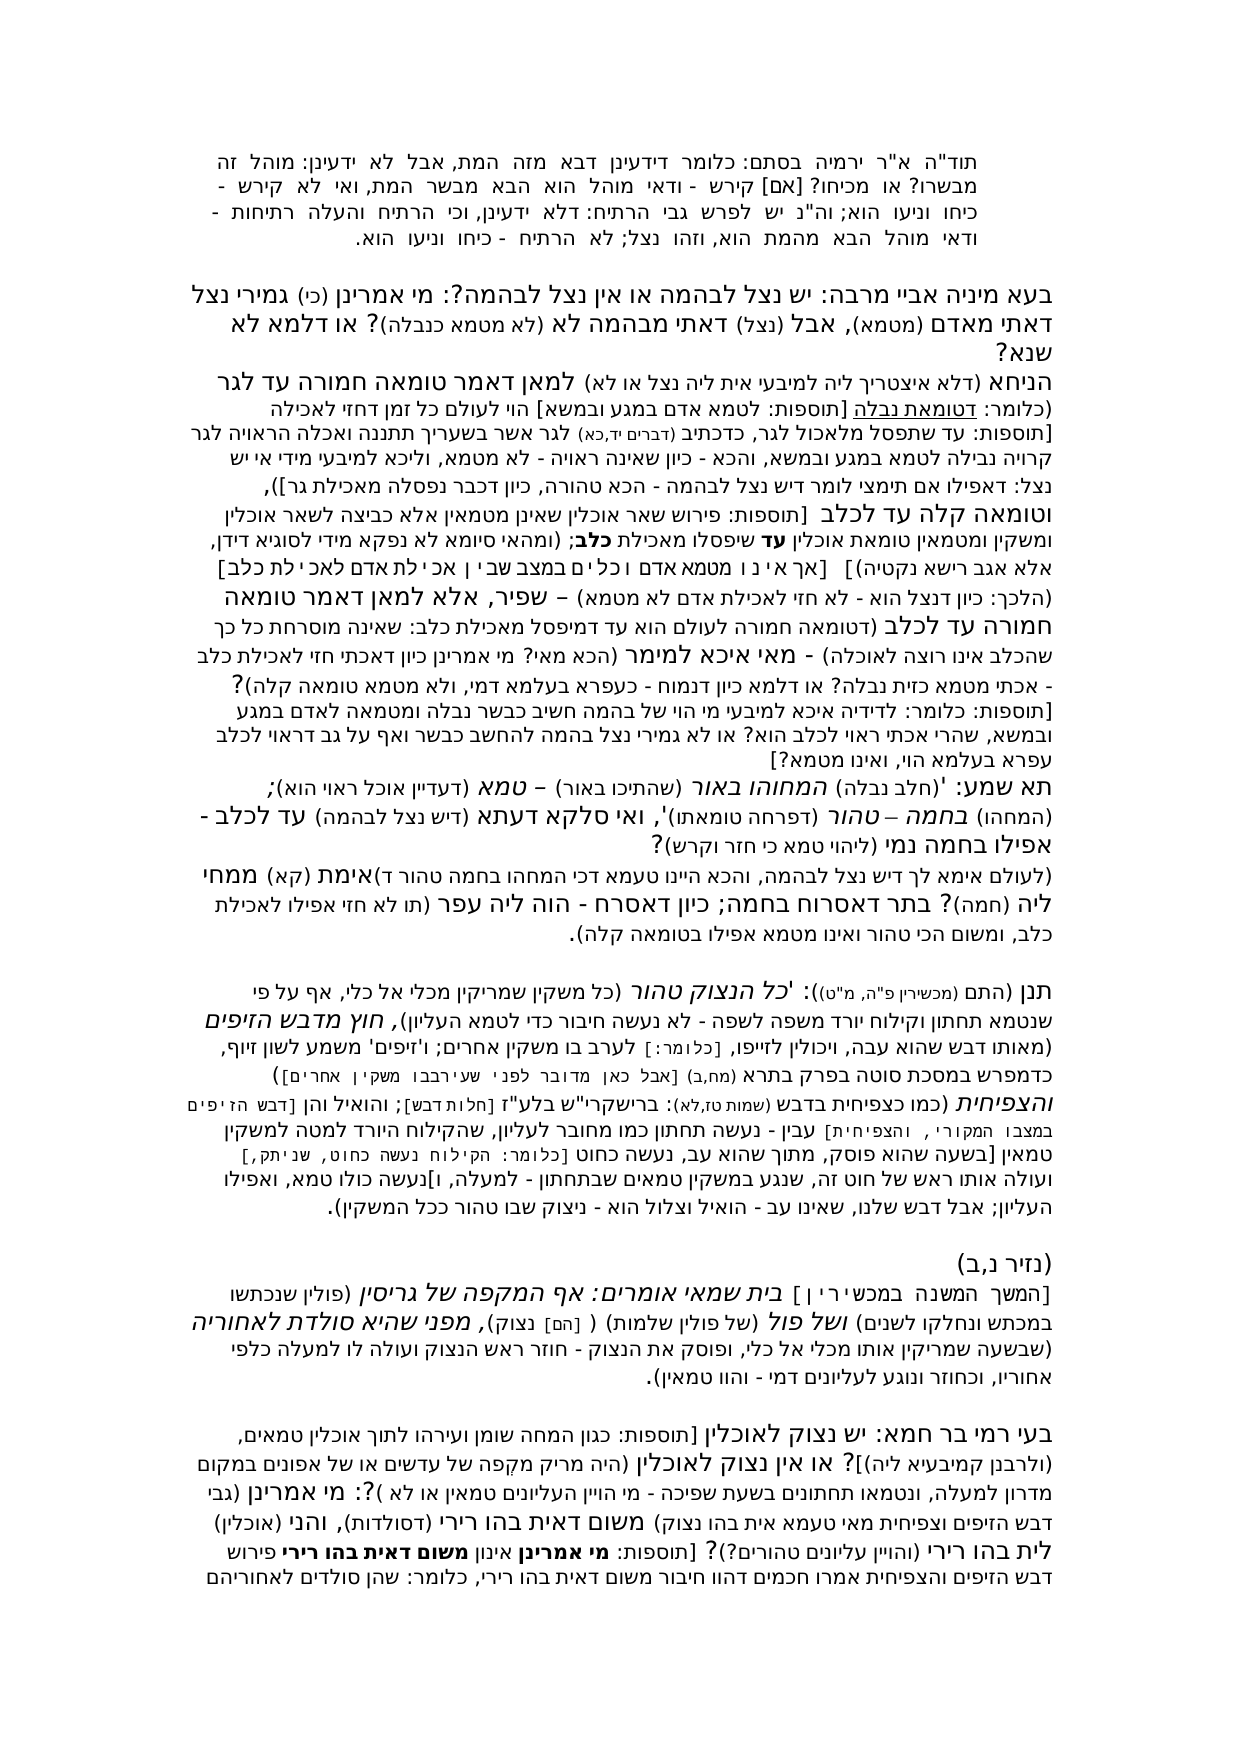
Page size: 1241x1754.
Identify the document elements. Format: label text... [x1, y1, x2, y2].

text (נזיר נ,ב) [187, 1249, 1053, 1278]
text [המשך המשנה במכשירין] בית שמאי אומרים: אף המקפה של גריסין (פולין שנכתשו במכתש ונחלקו לשנים) ושל פול (של פולין שלמות) ( [הם] נצוק), מפני שהיא סולדת לאחוריה (שבשעה שמריקין אותו מכלי אל כלי, ופוסק את הנצוק - חוזר ראש הנצוק ועולה לו למעלה כלפי אחוריו, וכחוזר ונוגע לעליונים דמי - והוו טמאין). [187, 1278, 1053, 1390]
text תוד"ה א"ר ירמיה בסתם: כלומר דידעינן דבא מזה המת, אבל לא ידעינן: מוהל זה מבשרו? או מכיחו? [אם] קירש - ודאי מוהל הוא הבא מבשר המת, ואי לא קירש - כיחו וניעו הוא; וה"נ יש לפרש גבי הרתיח: דלא ידעינן, וכי הרתיח והעלה רתיחות - ודאי מוהל הבא מהמת הוא, וזהו נצל; לא הרתיח - כיחו וניעו הוא. [187, 150, 978, 251]
text בעא מיניה אביי מרבה: יש נצל לבהמה או אין נצל לבהמה?: מי אמרינן (כי) גמירי נצל דאתי מאדם (מטמא), אבל (נצל) דאתי מבהמה לא (לא מטמא כנבלה)? או דלמא לא שנא? [187, 280, 1053, 367]
text (לעולם אימא לך דיש נצל לבהמה, והכא היינו טעמא דכי המחהו בחמה טהור ד)אימת (קא) ממחי ליה (חמה)? בתר דאסרוח בחמה; כיון דאסרח - הוה ליה עפר (תו לא חזי אפילו לאכילת כלב, ומשום הכי טהור ואינו מטמא אפילו בטומאה קלה). [187, 860, 1053, 947]
text תנן (התם (מכשירין פ"ה, מ"ט)): 'כל הנצוק טהור (כל משקין שמריקין מכלי אל כלי, אף על פי שנטמא תחתון וקילוח יורד משפה לשפה - לא נעשה חיבור כדי לטמא העליון), חוץ מדבש הזיפים (מאותו דבש שהוא עבה, ויכולין לזייפו, [כלומר:] לערב בו משקין אחרים; ו'זיפים' משמע לשון זיוף, כדמפרש במסכת סוטה בפרק בתרא (מח,ב) [אבל כאן מדובר לפני שעירבבו משקין אחרים]) והצפיחית (כמו כצפיחית בדבש (שמות טז,לא): ברישקרי"ש בלע"ז [חלות דבש]; והואיל והן [דבש הזיפים במצבו המקורי, והצפיחית] עבין - נעשה תחתון כמו מחובר לעליון, שהקילוח היורד למטה למשקין טמאין [בשעה שהוא פוסק, מתוך שהוא עב, נעשה כחוט [כלומר: הקילוח נעשה כחוט, שניתק,] ועולה אותו ראש של חוט זה, שנגע במשקין טמאים שבתחתון - למעלה, ו]נעשה כולו טמא, ואפילו העליון; אבל דבש שלנו, שאינו עב - הואיל וצלול הוא - ניצוק שבו טהור ככל המשקין). [187, 976, 1053, 1220]
text תא שמע: '(חלב נבלה) המחוהו באור (שהתיכו באור) – טמא (דעדיין אוכל ראוי הוא); (המחהו) בחמה – טהור (דפרחה טומאתו)', ואי סלקא דעתא (דיש נצל לבהמה) עד לכלב - אפילו בחמה נמי (ליהוי טמא כי חזר וקרש)? [187, 772, 1053, 860]
text הניחא (דלא איצטריך ליה למיבעי אית ליה נצל או לא) למאן דאמר טומאה חמורה עד לגר (כלומר: דטומאת נבלה [תוספות: לטמא אדם במגע ובמשא] הוי לעולם כל זמן דחזי לאכילה [תוספות: עד שתפסל מלאכול לגר, כדכתיב (דברים יד,כא) לגר אשר בשעריך תתננה ואכלה הראויה לגר קרויה נבילה לטמא במגע ובמשא, והכא - כיון שאינה ראויה - לא מטמא, וליכא למיבעי מידי אי יש נצל: דאפילו אם תימצי לומר דיש נצל לבהמה - הכא טהורה, כיון דכבר נפסלה מאכילת גר]), וטומאה קלה עד לכלב [תוספות: פירוש שאר אוכלין שאינן מטמאין אלא כביצה לשאר אוכלין ומשקין ומטמאין טומאת אוכלין עד שיפסלו מאכילת כלב; (ומהאי סיומא לא נפקא מידי לסוגיא דידן, אלא אגב רישא נקטיה)] [אך אינו מטמא אדם וכלים במצב שבין אכילת אדם לאכילת כלב] (הלכך: כיון דנצל הוא - לא חזי לאכילת אדם לא מטמא) – שפיר, אלא למאן דאמר טומאה חמורה עד לכלב (דטומאה חמורה לעולם הוא עד דמיפסל מאכילת כלב: שאינה מוסרחת כל כך שהכלב אינו רוצה לאוכלה) - מאי איכא למימר (הכא מאי? מי אמרינן כיון דאכתי חזי לאכילת כלב - אכתי מטמא כזית נבלה? או דלמא כיון דנמוח - כעפרא בעלמא דמי, ולא מטמא טומאה קלה)? [תוספות: כלומר: לדידיה איכא למיבעי מי הוי של בהמה חשיב כבשר נבלה ומטמאה לאדם במגע ובמשא, שהרי אכתי ראוי לכלב הוא? או לא גמירי נצל בהמה להחשב כבשר ואף על גב דראוי לכלב עפרא בעלמא הוי, ואינו מטמא?] [187, 367, 1053, 772]
text בעי רמי בר חמא: יש נצוק לאוכלין [תוספות: כגון המחה שומן ועירהו לתוך אוכלין טמאים, (ולרבנן קמיבעיא ליה)]? או אין נצוק לאוכלין (היה מריק מקְפה של עדשים או של אפונים במקום מדרון למעלה, ונטמאו תחתונים בשעת שפיכה - מי הויין העליונים טמאין או לא )?: מי אמרינן (גבי דבש הזיפים וצפיחית מאי טעמא אית בהו נצוק) משום דאית בהו רירי (דסולדות), והני (אוכלין) לית בהו רירי (והויין עליונים טהורים?)? [תוספות: מי אמרינן אינון משום דאית בהו רירי פירוש דבש הזיפים והצפיחית אמרו חכמים דהוו חיבור משום דאית בהו רירי, כלומר: שהן סולדים לאחוריהם [187, 1419, 1053, 1590]
